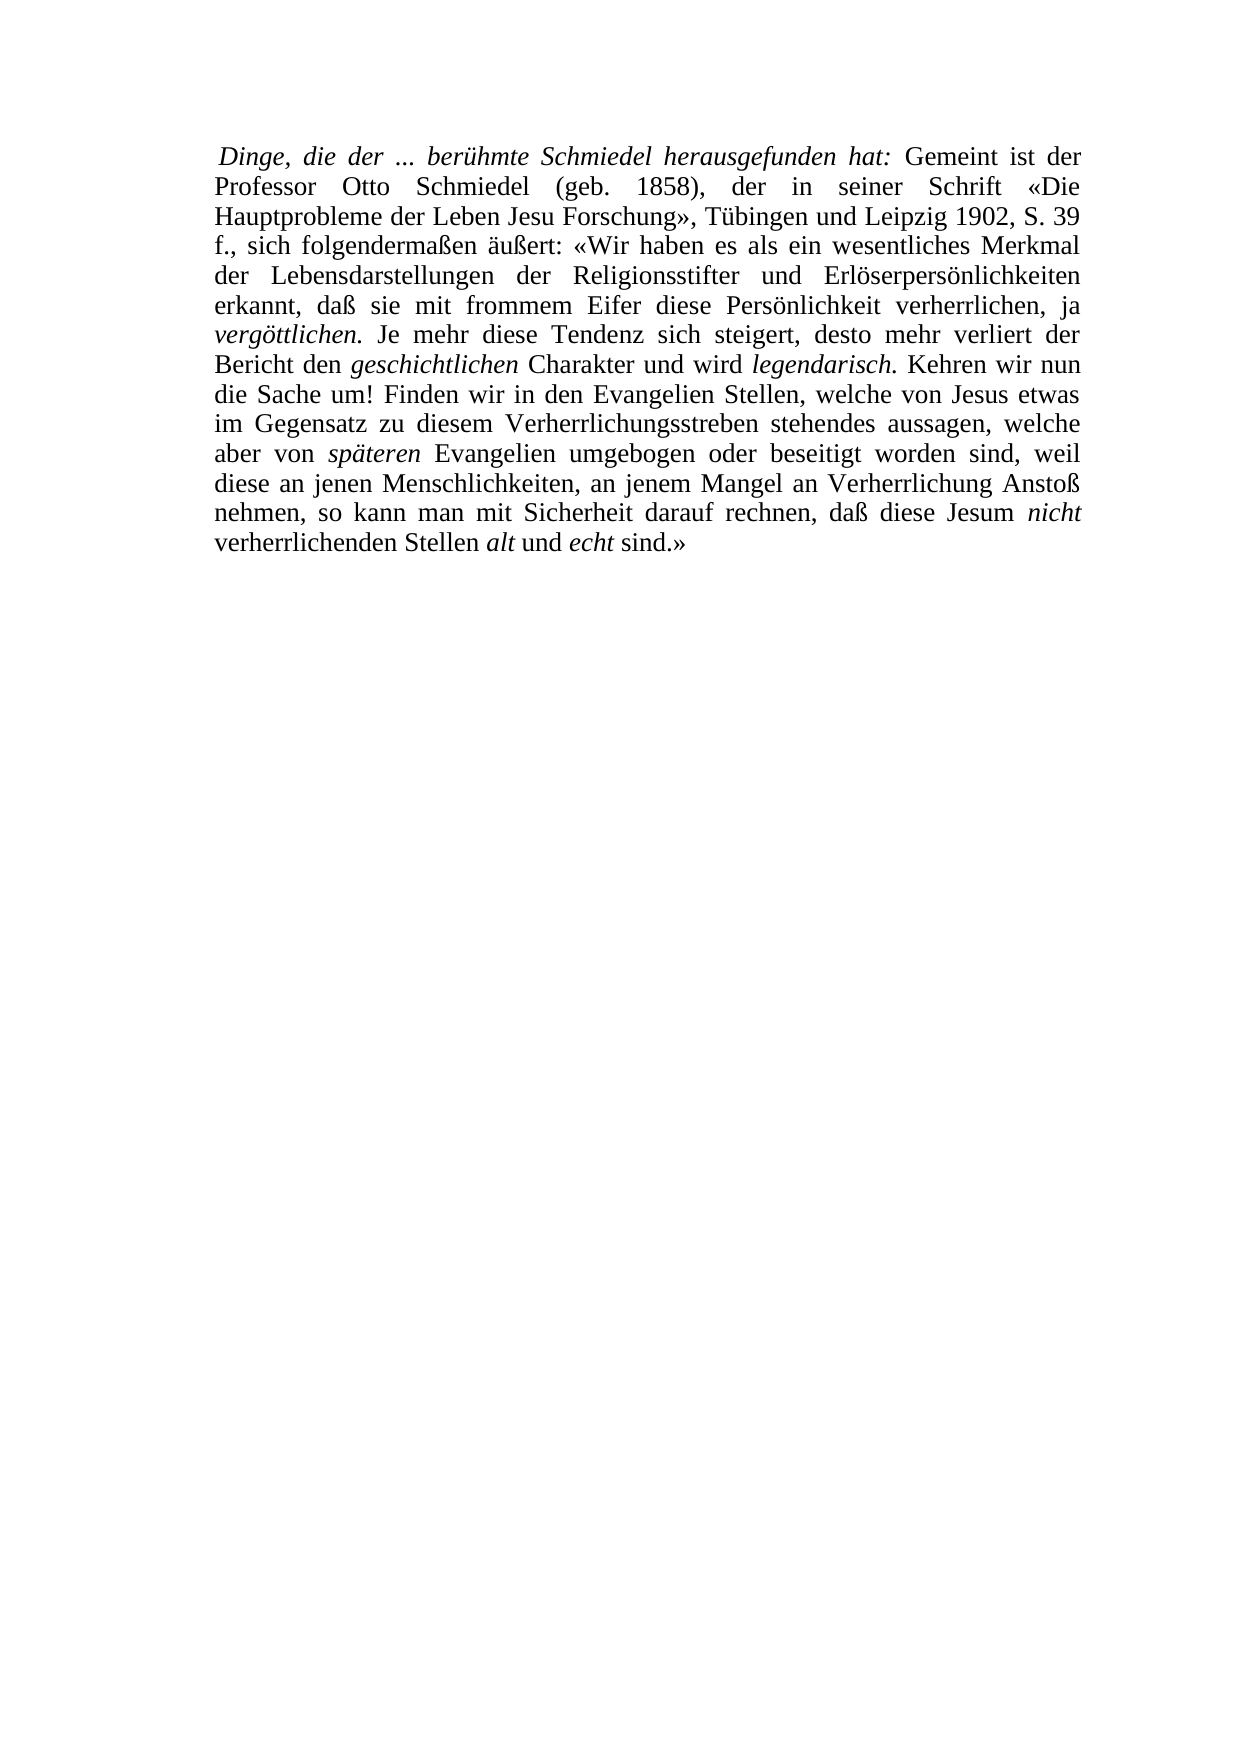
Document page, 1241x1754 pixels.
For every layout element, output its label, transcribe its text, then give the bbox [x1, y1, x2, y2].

text Dinge, die der ... berühmte Schmiedel herausgefunden hat: Gemeint ist der Professor Otto Schmiedel (geb. 1858), der in seiner Schrift «Die Hauptprobleme der Leben Jesu Forschung», Tübingen und Leipzig 1902, S. 39 f., sich folgendermaßen äußert: «Wir haben es als ein wesentliches Merkmal der Lebensdarstellungen der Religionsstifter und Erlöserpersönlichkeiten erkannt, daß sie mit frommem Eifer diese Persönlichkeit verherrlichen, ja vergöttlichen. Je mehr diese Tendenz sich steigert, desto mehr verliert der Bericht den geschichtlichen Charakter und wird legendarisch. Kehren wir nun die Sache um! Finden wir in den Evangelien Stellen, welche von Jesus etwas im Gegensatz zu diesem Verherrlichungsstreben stehendes aussagen, welche aber von späteren Evangelien umgebogen oder beseitigt worden sind, weil diese an jenen Menschlichkeiten, an jenem Mangel an Verherrlichung Anstoß nehmen, so kann man mit Sicherheit darauf rechnen, daß diese Jesum nicht verherrlichenden Stellen alt und echt sind.» [214, 142, 1081, 557]
